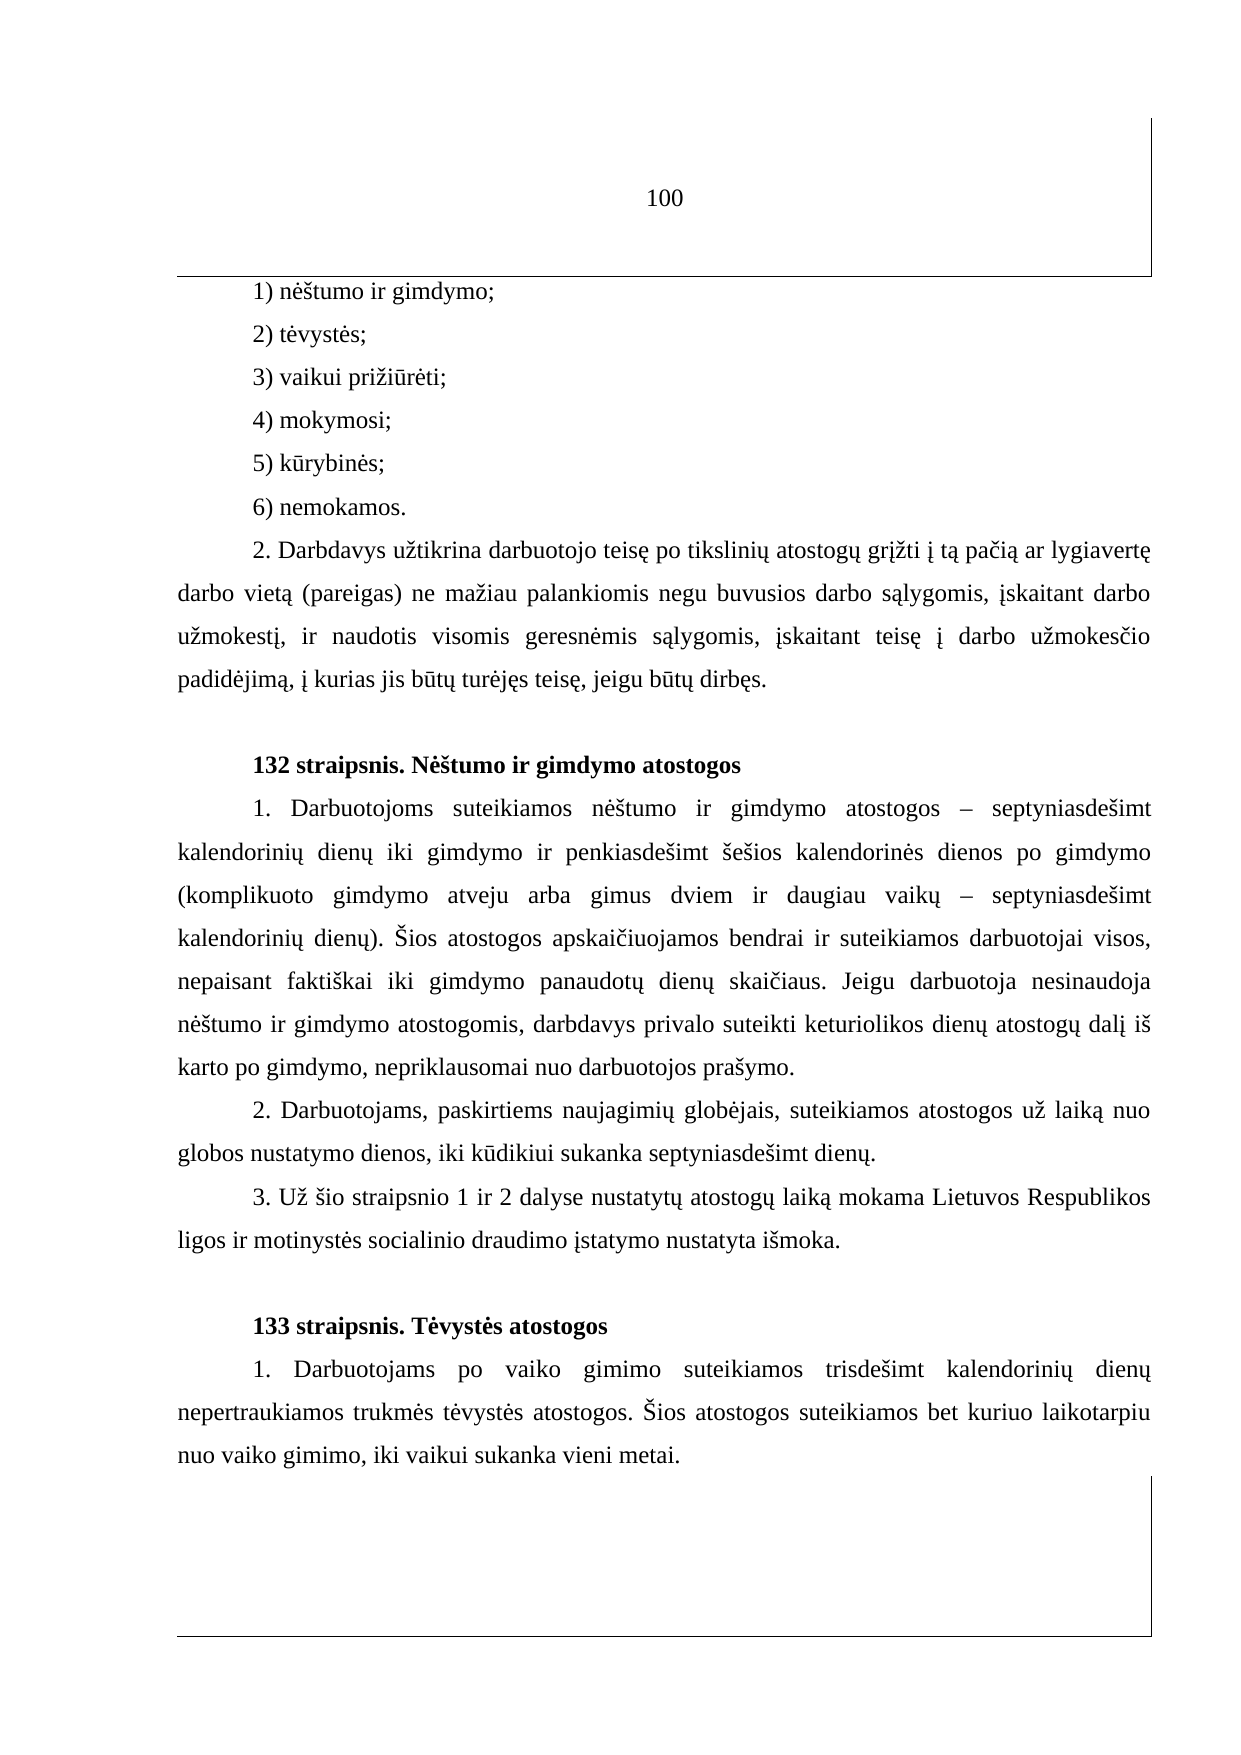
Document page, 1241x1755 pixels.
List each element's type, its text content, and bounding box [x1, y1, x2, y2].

subtitle 133 straipsnis. Tėvystės atostogos [177, 1311, 1152, 1340]
text 2. Darbuotojams, paskirtiems naujagimių globėjais, suteikiamos atostogos už laiką nuo globos nustatymo dienos, iki kūdikiui sukanka septyniasdešimt dienų. [177, 1095, 1152, 1167]
text 2) tėvystės; [177, 319, 1152, 348]
text 1. Darbuotojams po vaiko gimimo suteikiamos trisdešimt kalendorinių dienų nepertraukiamos trukmės tėvystės atostogos. Šios atostogos suteikiamos bet kuriuo laikotarpiu nuo vaiko gimimo, iki vaikui sukanka vieni metai. [177, 1354, 1152, 1469]
text 4) mokymosi; [177, 405, 1152, 434]
subtitle 132 straipsnis. Nėštumo ir gimdymo atostogos [177, 750, 1152, 779]
text 2. Darbdavys užtikrina darbuotojo teisę po tikslinių atostogų grįžti į tą pačią ar lygiavertę darbo vietą (pareigas) ne mažiau palankiomis negu buvusios darbo sąlygomis, įskaitant darbo užmokestį, ir naudotis visomis geresnėmis sąlygomis, įskaitant teisę į darbo užmokesčio padidėjimą, į kurias jis būtų turėjęs teisę, jeigu būtų dirbęs. [177, 535, 1152, 693]
text 1) nėštumo ir gimdymo; [177, 276, 1152, 305]
text 6) nemokamos. [177, 492, 1152, 520]
text 1. Darbuotojoms suteikiamos nėštumo ir gimdymo atostogos – septyniasdešimt kalendorinių dienų iki gimdymo ir penkiasdešimt šešios kalendorinės dienos po gimdymo (komplikuoto gimdymo atveju arba gimus dviem ir daugiau vaikų – septyniasdešimt kalendorinių dienų). Šios atostogos apskaičiuojamos bendrai ir suteikiamos darbuotojai visos, nepaisant faktiškai iki gimdymo panaudotų dienų skaičiaus. Jeigu darbuotoja nesinaudoja nėštumo ir gimdymo atostogomis, darbdavys privalo suteikti keturiolikos dienų atostogų dalį iš karto po gimdymo, nepriklausomai nuo darbuotojos prašymo. [177, 793, 1152, 1081]
text 5) kūrybinės; [177, 448, 1152, 477]
text 3. Už šio straipsnio 1 ir 2 dalyse nustatytų atostogų laiką mokama Lietuvos Respublikos ligos ir motinystės socialinio draudimo įstatymo nustatyta išmoka. [177, 1182, 1152, 1253]
text 3) vaikui prižiūrėti; [177, 362, 1152, 391]
